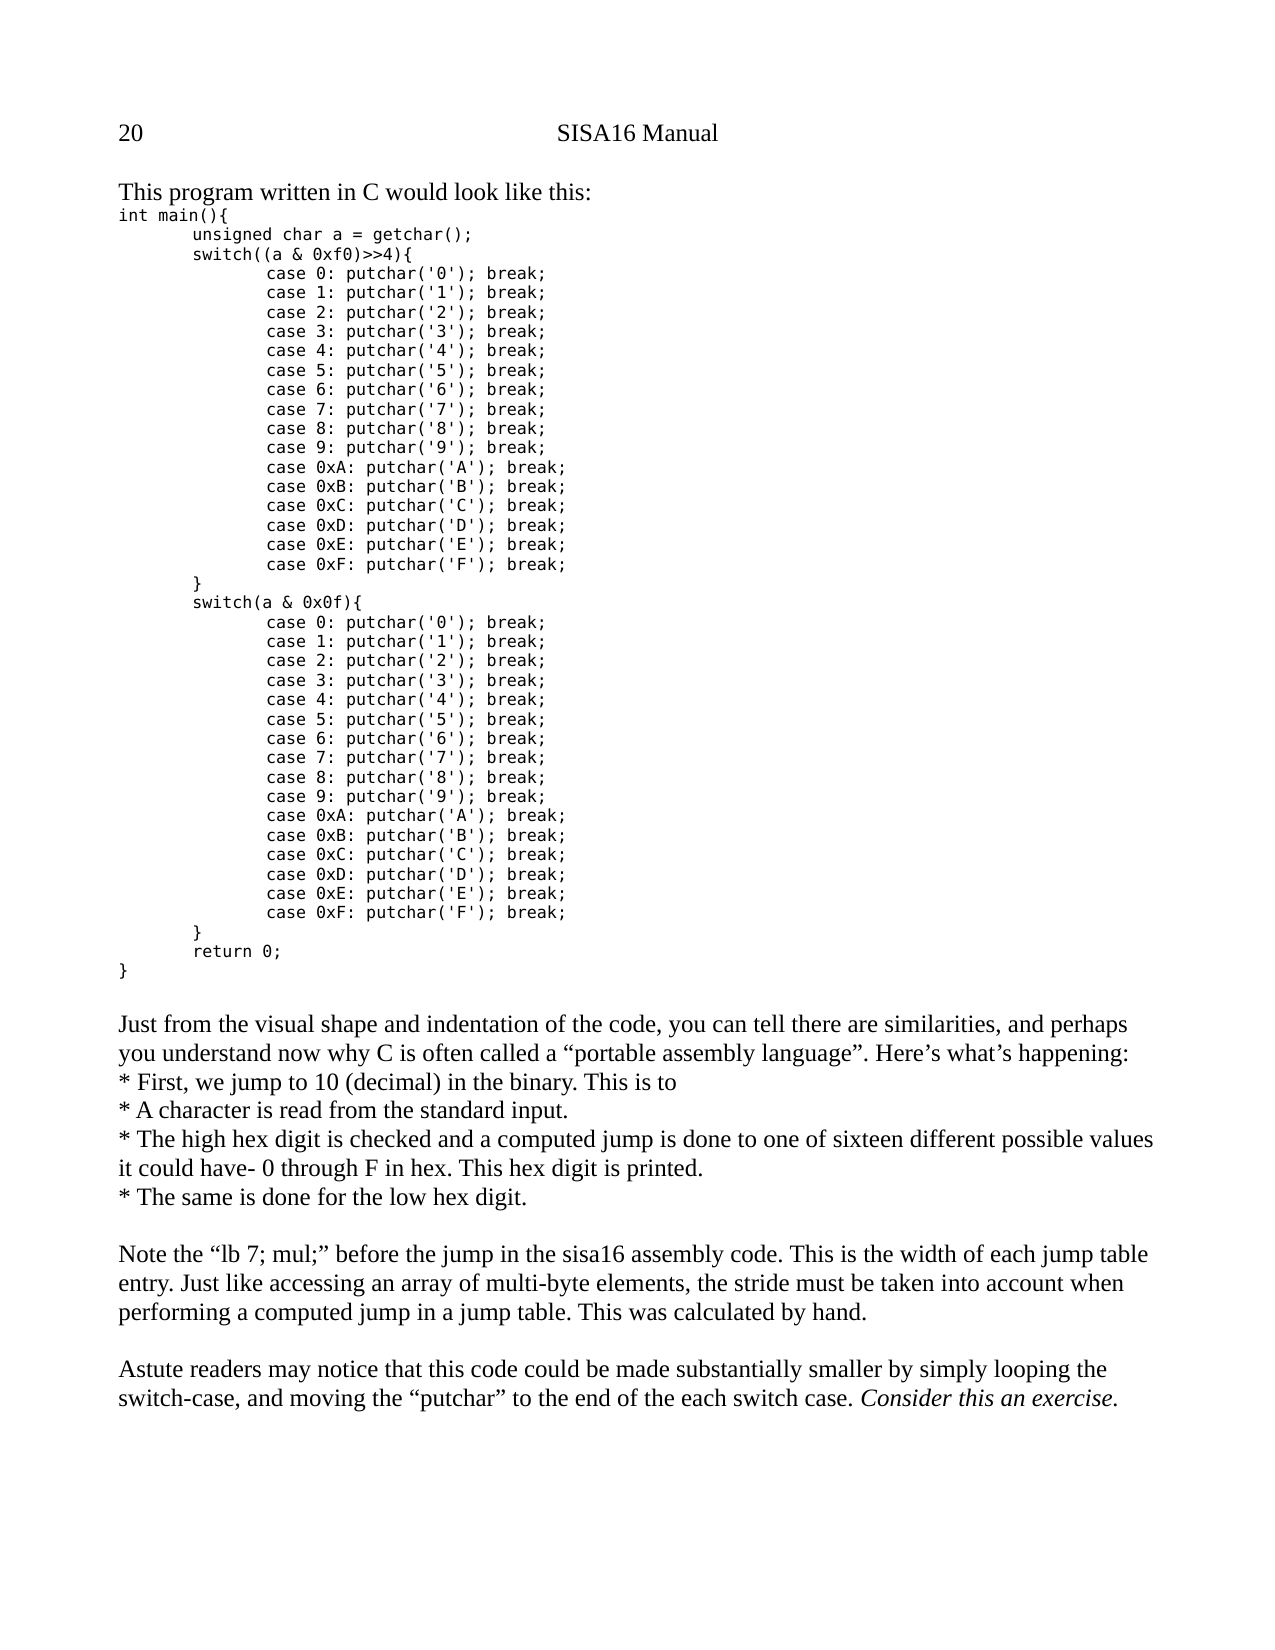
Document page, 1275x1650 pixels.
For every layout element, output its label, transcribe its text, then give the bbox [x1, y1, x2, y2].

text case 8: putchar('8'); break; [118, 419, 1157, 438]
text case 0xE: putchar('E'); break; [118, 884, 1157, 903]
text case 1: putchar('1'); break; [118, 283, 1157, 302]
text This program written in C would look like this: [118, 177, 1157, 206]
text case 0xC: putchar('C'); break; [118, 496, 1157, 516]
text case 0xF: putchar('F'); break; [118, 554, 1157, 574]
text int main(){ [118, 206, 1157, 225]
text switch((a & 0xf0)>>4){ [118, 244, 1157, 264]
text case 0: putchar('0'); break; [118, 264, 1157, 283]
text * A character is read from the standard input. * The high hex digit is checked and a computed jump is done to one of sixteen different possible values it could have- 0 through F in hex. This hex digit is printed. [118, 1096, 1157, 1182]
text unsigned char a = getchar(); [118, 225, 1157, 244]
text case 0xE: putchar('E'); break; [118, 535, 1157, 554]
text case 0xB: putchar('B'); break; [118, 477, 1157, 496]
text case 7: putchar('7'); break; [118, 748, 1157, 767]
text case 2: putchar('2'); break; [118, 651, 1157, 671]
text case 2: putchar('2'); break; [118, 302, 1157, 322]
text case 0xF: putchar('F'); break; [118, 903, 1157, 922]
text case 0xC: putchar('C'); break; [118, 845, 1157, 864]
text case 6: putchar('6'); break; [118, 729, 1157, 748]
text case 3: putchar('3'); break; [118, 671, 1157, 690]
text case 8: putchar('8'); break; [118, 767, 1157, 787]
text case 5: putchar('5'); break; [118, 361, 1157, 380]
text case 3: putchar('3'); break; [118, 322, 1157, 341]
text case 9: putchar('9'); break; [118, 438, 1157, 457]
text * The same is done for the low hex digit. [118, 1182, 1157, 1211]
text case 0: putchar('0'); break; [118, 612, 1157, 632]
text return 0; [118, 942, 1157, 961]
text case 0xD: putchar('D'); break; [118, 516, 1157, 535]
text case 5: putchar('5'); break; [118, 709, 1157, 729]
text case 9: putchar('9'); break; [118, 787, 1157, 806]
text case 0xD: putchar('D'); break; [118, 864, 1157, 884]
text } [118, 922, 1157, 942]
text case 0xA: putchar('A'); break; [118, 806, 1157, 826]
text case 4: putchar('4'); break; [118, 690, 1157, 709]
text case 0xA: putchar('A'); break; [118, 457, 1157, 477]
text } [118, 961, 1157, 981]
text Note the “lb 7; mul;” before the jump in the sisa16 assembly code. This is the width of each jump table entry. Just like accessing an array of multi-byte elements, the stride must be taken into account when performing a computed jump in a jump table. This was calculated by hand. Astute readers may notice that this code could be made substantially smaller by simply looping the switch-case, and moving the “putchar” to the end of the each switch case. Consider this an exercise. [118, 1239, 1157, 1412]
text case 4: putchar('4'); break; [118, 341, 1157, 361]
text switch(a & 0x0f){ [118, 593, 1157, 612]
text case 1: putchar('1'); break; [118, 632, 1157, 651]
text } [118, 574, 1157, 593]
text case 0xB: putchar('B'); break; [118, 826, 1157, 845]
text case 7: putchar('7'); break; [118, 399, 1157, 419]
text case 6: putchar('6'); break; [118, 380, 1157, 399]
text Just from the visual shape and indentation of the code, you can tell there are similarities, and perhaps you understand now why C is often called a “portable assembly language”. Here’s what’s happening: * First, we jump to 10 (decimal) in the binary. This is to [118, 1009, 1157, 1096]
